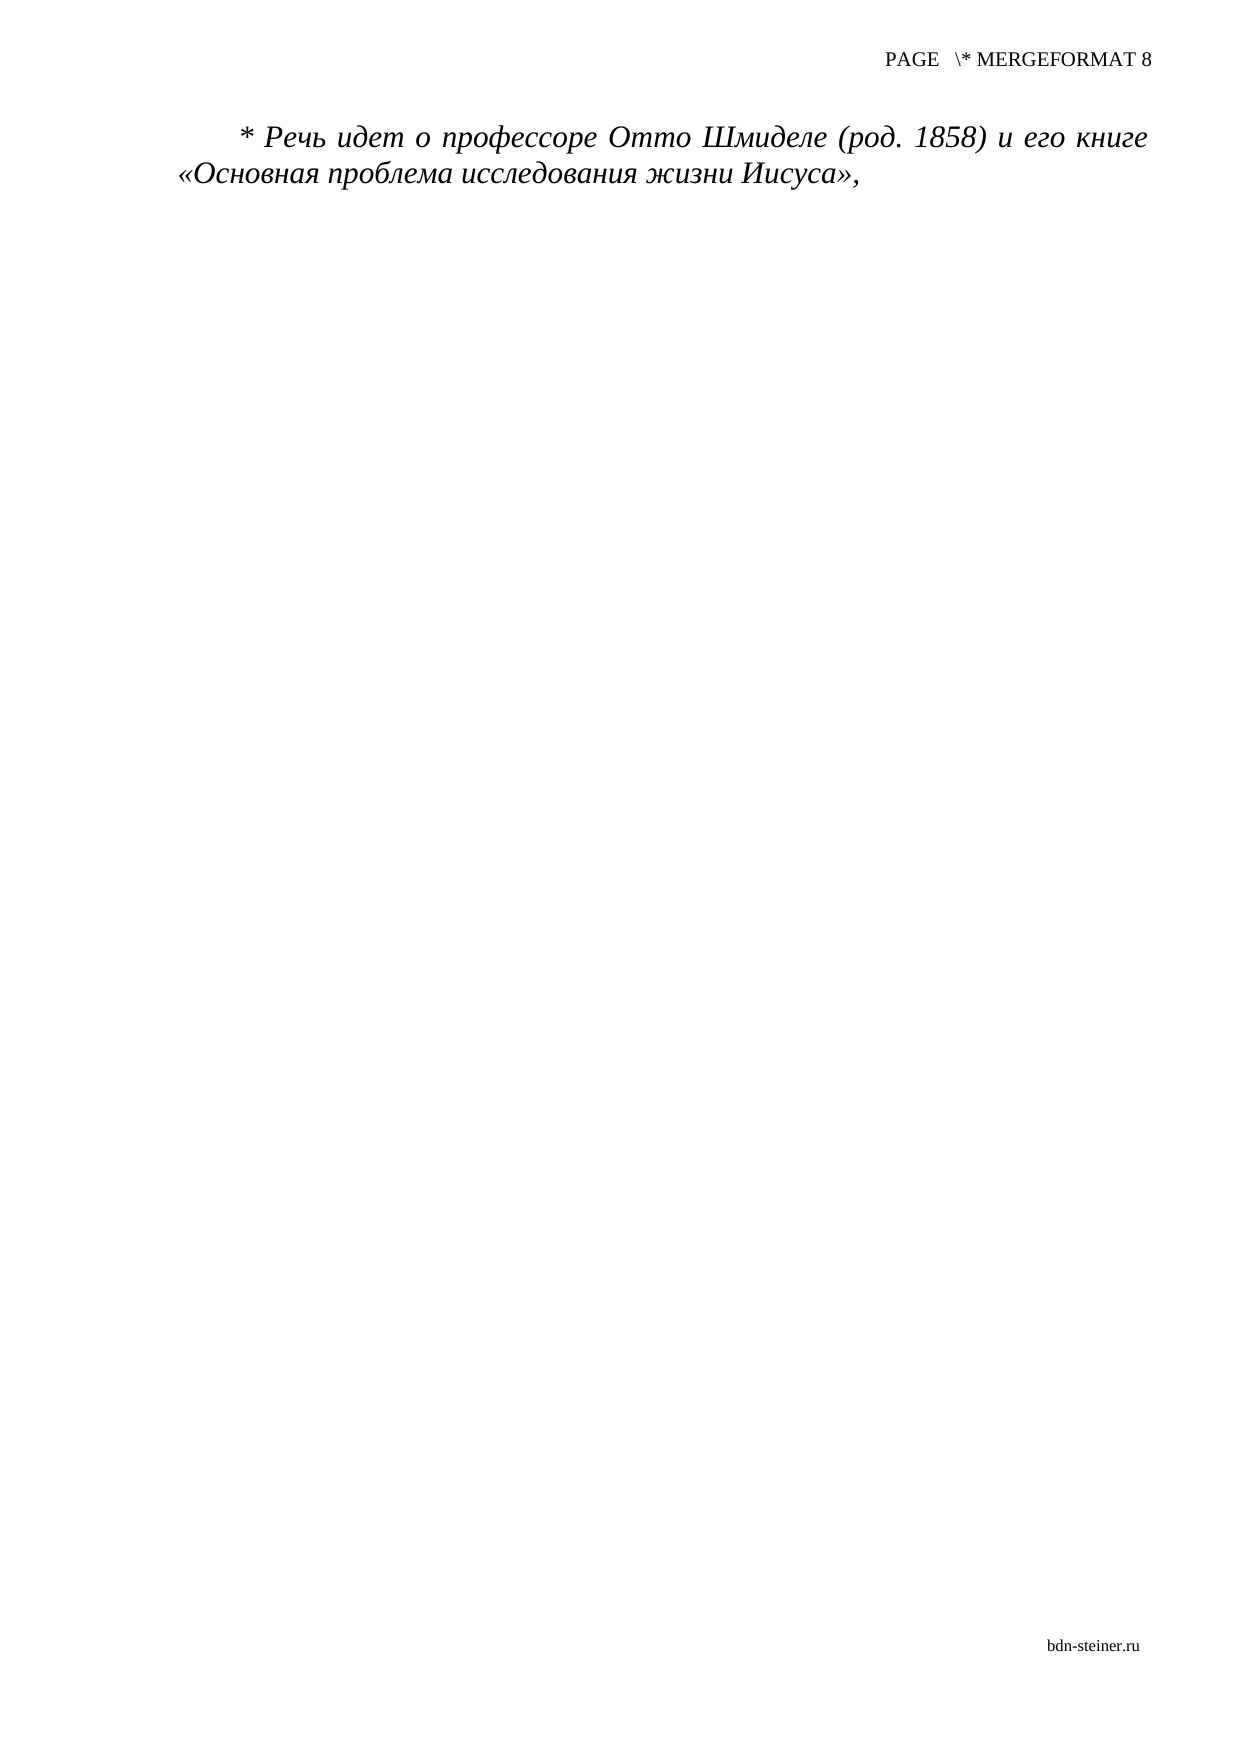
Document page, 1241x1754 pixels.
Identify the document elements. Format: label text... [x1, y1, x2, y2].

text * Речь идет о профессоре Отто Шмиделе (род. 1858) и его книге «Основная проблема исследования жизни Иисуса», [177, 118, 1152, 190]
